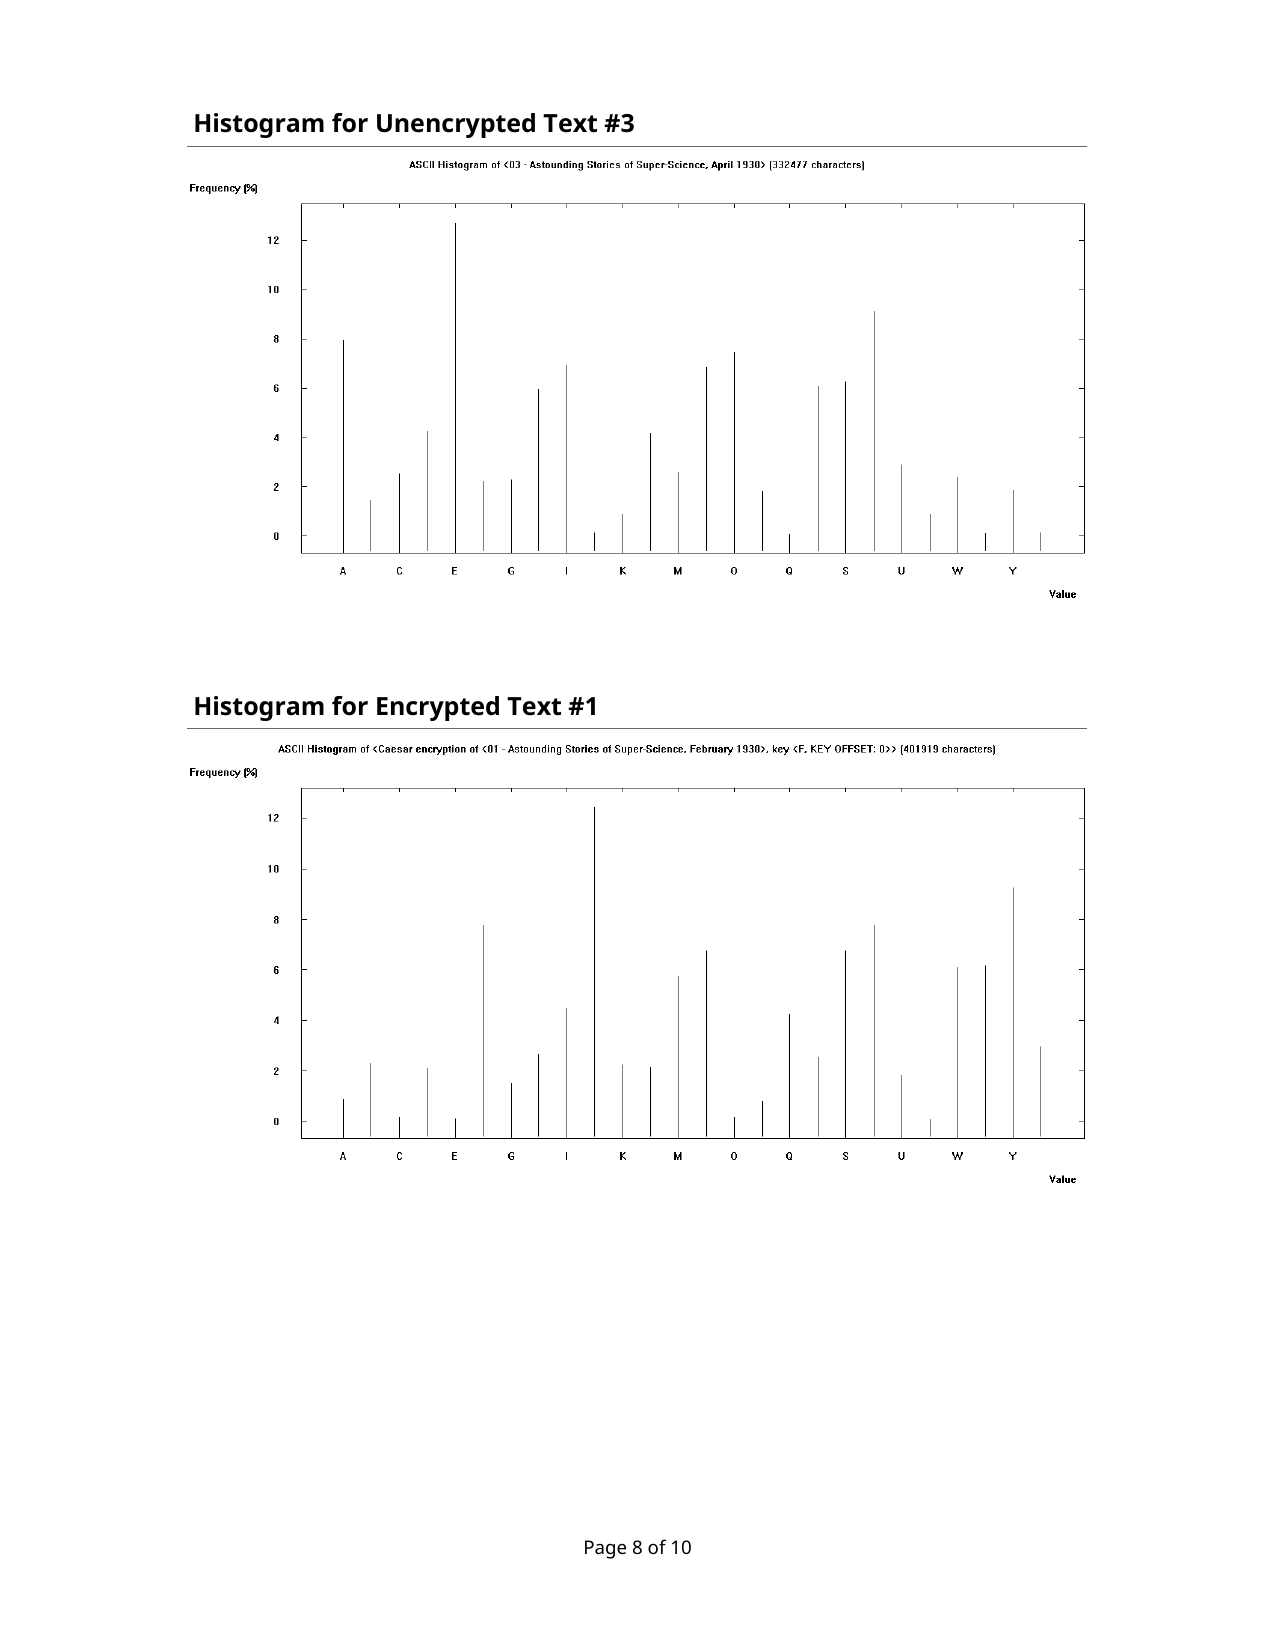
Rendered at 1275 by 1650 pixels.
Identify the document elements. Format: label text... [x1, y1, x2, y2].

picture [187, 741, 1088, 1184]
subtitle Histogram for Encrypted Text #1 [187, 682, 1087, 728]
picture [187, 159, 1088, 601]
subtitle Histogram for Unencrypted Text #3 [187, 100, 1087, 146]
